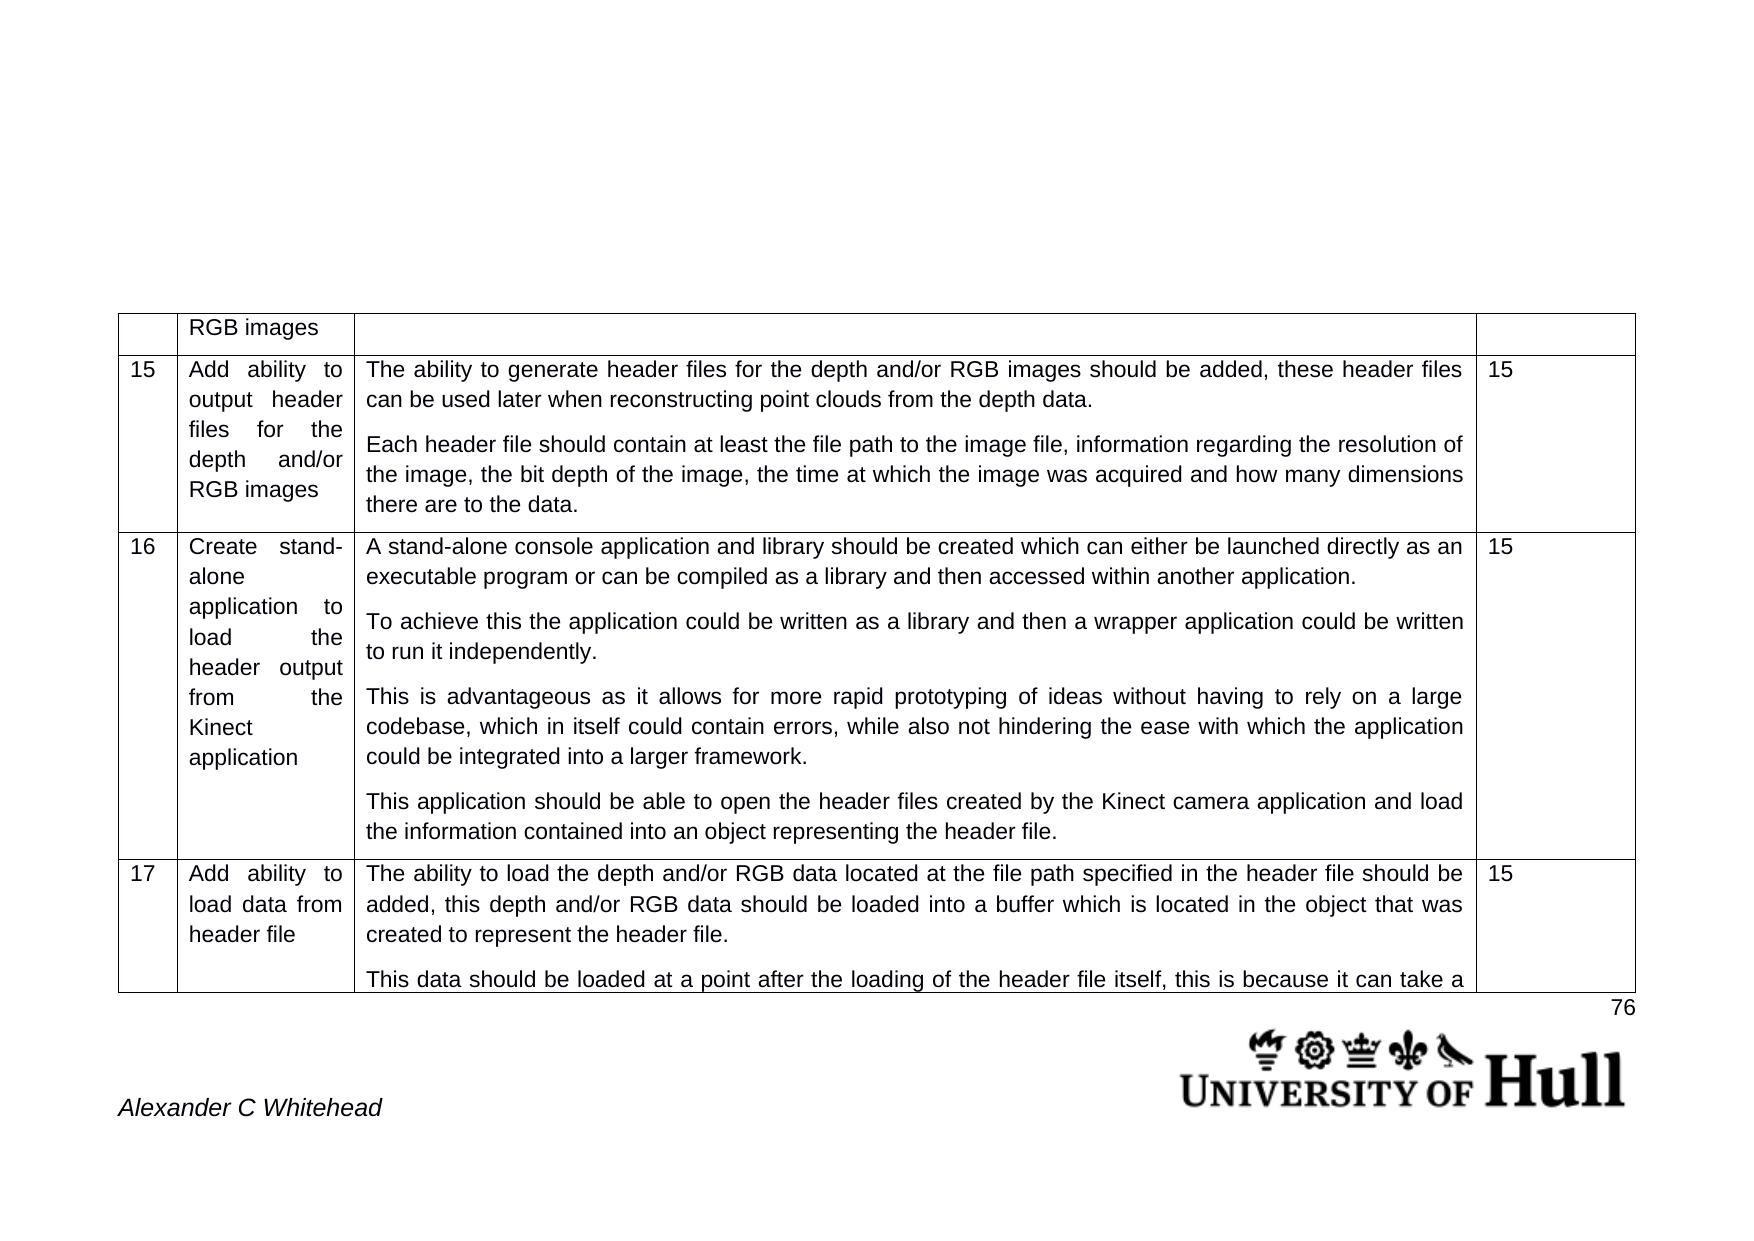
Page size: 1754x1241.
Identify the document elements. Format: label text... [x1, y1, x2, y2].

table_cell The ability to load the depth and/or RGB data located at the file path specified in the header file should be added, this depth and/or RGB data should be loaded into a buffer which is located in the object that was created to represent the header file. This data should be loaded at a point after the loading of the header file itself, this is because it can take a [355, 860, 1476, 992]
table_cell The ability to generate header files for the depth and/or RGB images should be added, these header files can be used later when reconstructing point clouds from the depth data. Each header file should contain at least the file path to the image file, information regarding the resolution of the image, the bit depth of the image, the time at which the image was acquired and how many dimensions there are to the data. [355, 356, 1476, 532]
table_cell 17 [119, 860, 177, 992]
table_cell 15 [119, 356, 177, 532]
table_cell 15 [1477, 356, 1635, 532]
table_cell 15 [1477, 533, 1635, 859]
table_cell A stand-alone console application and library should be created which can either be launched directly as an executable program or can be compiled as a library and then accessed within another application. To achieve this the application could be written as a library and then a wrapper application could be written to run it independently. This is advantageous as it allows for more rapid prototyping of ideas without having to rely on a large codebase, which in itself could contain errors, while also not hindering the ease with which the application could be integrated into a larger framework. This application should be able to open the header files created by the Kinect camera application and load the information contained into an object representing the header file. [355, 533, 1476, 859]
table_cell Add ability to output header files for the depth and/or RGB images [178, 356, 354, 532]
table_cell Create stand-alone application to load the header output from the Kinect application [178, 533, 354, 859]
picture [1173, 1020, 1634, 1117]
table_cell [119, 314, 177, 354]
table_cell 15 [1477, 860, 1635, 992]
table_cell [1477, 314, 1635, 354]
table_cell 16 [119, 533, 177, 859]
table_cell RGB images [178, 314, 354, 354]
table_cell [355, 314, 1476, 354]
table_cell Add ability to load data from header file [178, 860, 354, 992]
